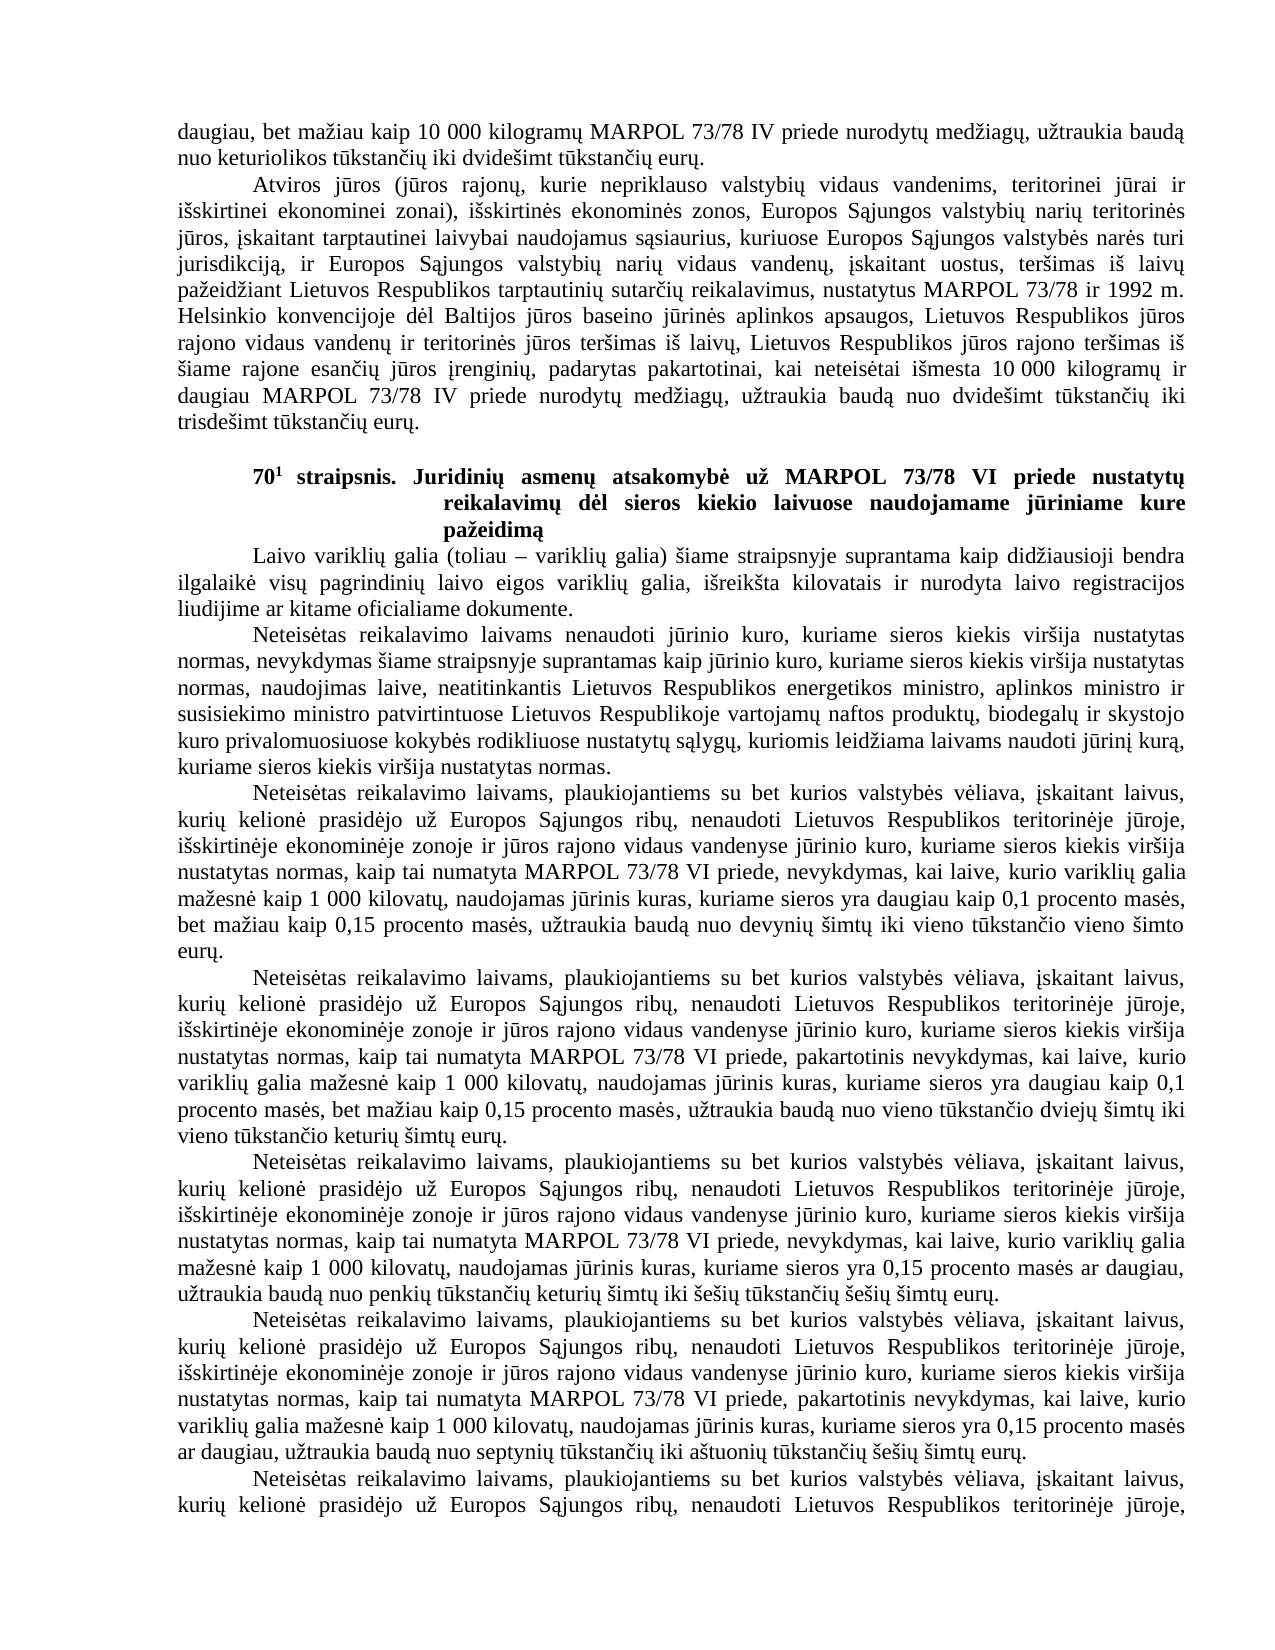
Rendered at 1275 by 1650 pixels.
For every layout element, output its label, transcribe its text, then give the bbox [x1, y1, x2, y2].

text Neteisėtas reikalavimo laivams, plaukiojantiems su bet kurios valstybės vėliava, įskaitant laivus, kurių kelionė prasidėjo už Europos Sąjungos ribų, nenaudoti Lietuvos Respublikos teritorinėje jūroje, [177, 1464, 1186, 1517]
text Neteisėtas reikalavimo laivams nenaudoti jūrinio kuro, kuriame sieros kiekis viršija nustatytas normas, nevykdymas šiame straipsnyje suprantamas kaip jūrinio kuro, kuriame sieros kiekis viršija nustatytas normas, naudojimas laive, neatitinkantis Lietuvos Respublikos energetikos ministro, aplinkos ministro ir susisiekimo ministro patvirtintuose Lietuvos Respublikoje vartojamų naftos produktų, biodegalų ir skystojo kuro privalomuosiuose kokybės rodikliuose nustatytų sąlygų, kuriomis leidžiama laivams naudoti jūrinį kurą, kuriame sieros kiekis viršija nustatytas normas. [177, 621, 1186, 779]
text Neteisėtas reikalavimo laivams, plaukiojantiems su bet kurios valstybės vėliava, įskaitant laivus, kurių kelionė prasidėjo už Europos Sąjungos ribų, nenaudoti Lietuvos Respublikos teritorinėje jūroje, išskirtinėje ekonominėje zonoje ir jūros rajono vidaus vandenyse jūrinio kuro, kuriame sieros kiekis viršija nustatytas normas, kaip tai numatyta MARPOL 73/78 VI priede, nevykdymas, kai laive, kurio variklių galia mažesnė kaip 1 000 kilovatų, naudojamas jūrinis kuras, kuriame sieros yra 0,15 procento masės ar daugiau, užtraukia baudą nuo penkių tūkstančių keturių šimtų iki šešių tūkstančių šešių šimtų eurų. [177, 1148, 1186, 1306]
text Neteisėtas reikalavimo laivams, plaukiojantiems su bet kurios valstybės vėliava, įskaitant laivus, kurių kelionė prasidėjo už Europos Sąjungos ribų, nenaudoti Lietuvos Respublikos teritorinėje jūroje, išskirtinėje ekonominėje zonoje ir jūros rajono vidaus vandenyse jūrinio kuro, kuriame sieros kiekis viršija nustatytas normas, kaip tai numatyta MARPOL 73/78 VI priede, pakartotinis nevykdymas, kai laive, kurio variklių galia mažesnė kaip 1 000 kilovatų, naudojamas jūrinis kuras, kuriame sieros yra daugiau kaip 0,1 procento masės, bet mažiau kaip 0,15 procento masės, užtraukia baudą nuo vieno tūkstančio dviejų šimtų iki vieno tūkstančio keturių šimtų eurų. [177, 964, 1186, 1148]
text Neteisėtas reikalavimo laivams, plaukiojantiems su bet kurios valstybės vėliava, įskaitant laivus, kurių kelionė prasidėjo už Europos Sąjungos ribų, nenaudoti Lietuvos Respublikos teritorinėje jūroje, išskirtinėje ekonominėje zonoje ir jūros rajono vidaus vandenyse jūrinio kuro, kuriame sieros kiekis viršija nustatytas normas, kaip tai numatyta MARPOL 73/78 VI priede, nevykdymas, kai laive, kurio variklių galia mažesnė kaip 1 000 kilovatų, naudojamas jūrinis kuras, kuriame sieros yra daugiau kaip 0,1 procento masės, bet mažiau kaip 0,15 procento masės, užtraukia baudą nuo devynių šimtų iki vieno tūkstančio vieno šimto eurų. [177, 779, 1186, 964]
text Neteisėtas reikalavimo laivams, plaukiojantiems su bet kurios valstybės vėliava, įskaitant laivus, kurių kelionė prasidėjo už Europos Sąjungos ribų, nenaudoti Lietuvos Respublikos teritorinėje jūroje, išskirtinėje ekonominėje zonoje ir jūros rajono vidaus vandenyse jūrinio kuro, kuriame sieros kiekis viršija nustatytas normas, kaip tai numatyta MARPOL 73/78 VI priede, pakartotinis nevykdymas, kai laive, kurio variklių galia mažesnė kaip 1 000 kilovatų, naudojamas jūrinis kuras, kuriame sieros yra 0,15 procento masės ar daugiau, užtraukia baudą nuo septynių tūkstančių iki aštuonių tūkstančių šešių šimtų eurų. [177, 1306, 1186, 1464]
text 701 straipsnis. Juridinių asmenų atsakomybė už MARPOL 73/78 VI priede nustatytų reikalavimų dėl sieros kiekio laivuose naudojamame jūriniame kure pažeidimą [252, 463, 1186, 542]
text Atviros jūros (jūros rajonų, kurie nepriklauso valstybių vidaus vandenims, teritorinei jūrai ir išskirtinei ekonominei zonai), išskirtinės ekonominės zonos, Europos Sąjungos valstybių narių teritorinės jūros, įskaitant tarptautinei laivybai naudojamus sąsiaurius, kuriuose Europos Sąjungos valstybės narės turi jurisdikciją, ir Europos Sąjungos valstybių narių vidaus vandenų, įskaitant uostus, teršimas iš laivų pažeidžiant Lietuvos Respublikos tarptautinių sutarčių reikalavimus, nustatytus MARPOL 73/78 ir 1992 m. Helsinkio konvencijoje dėl Baltijos jūros baseino jūrinės aplinkos apsaugos, Lietuvos Respublikos jūros rajono vidaus vandenų ir teritorinės jūros teršimas iš laivų, Lietuvos Respublikos jūros rajono teršimas iš šiame rajone esančių jūros įrenginių, padarytas pakartotinai, kai neteisėtai išmesta 10 000 kilogramų ir daugiau MARPOL 73/78 IV priede nurodytų medžiagų, užtraukia baudą nuo dvidešimt tūkstančių iki trisdešimt tūkstančių eurų. [177, 171, 1186, 434]
text Laivo variklių galia (toliau – variklių galia) šiame straipsnyje suprantama kaip didžiausioji bendra ilgalaikė visų pagrindinių laivo eigos variklių galia, išreikšta kilovatais ir nurodyta laivo registracijos liudijime ar kitame oficialiame dokumente. [177, 542, 1186, 621]
text daugiau, bet mažiau kaip 10 000 kilogramų MARPOL 73/78 IV priede nurodytų medžiagų, užtraukia baudą nuo keturiolikos tūkstančių iki dvidešimt tūkstančių eurų. [177, 118, 1186, 171]
